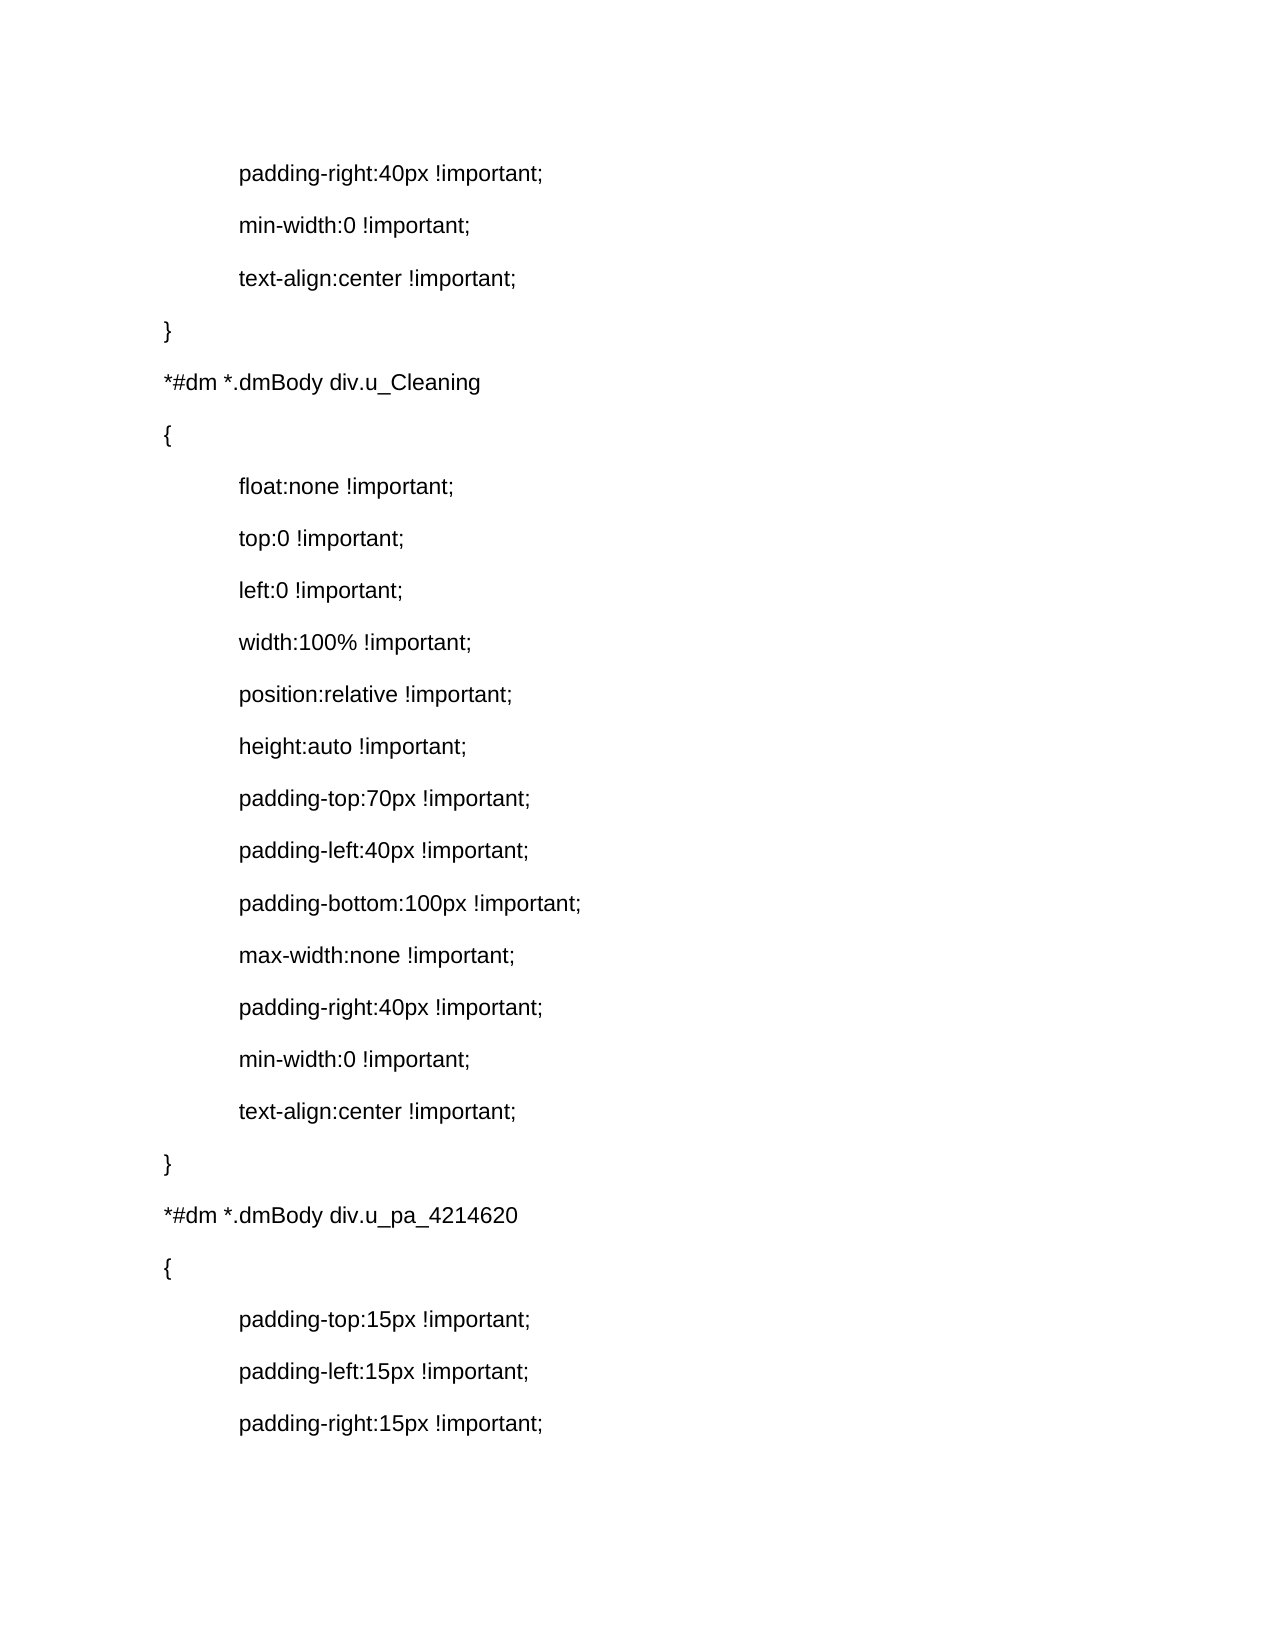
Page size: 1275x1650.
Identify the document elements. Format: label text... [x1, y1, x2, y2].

table_cell width:100% !important; [153, 619, 1125, 671]
table_cell *#dm *.dmBody div.u_pa_4214620 [153, 1192, 1125, 1244]
table_cell text-align:center !important; [153, 254, 1125, 306]
table_cell } [153, 306, 1125, 358]
table_cell min-width:0 !important; [153, 202, 1125, 254]
table_cell padding-top:70px !important; [153, 775, 1125, 827]
table_cell *#dm *.dmBody div.u_Cleaning [153, 358, 1125, 410]
table_cell position:relative !important; [153, 671, 1125, 723]
table_cell padding-right:40px !important; [153, 150, 1125, 202]
table_cell { [153, 410, 1125, 462]
table_cell } [153, 1140, 1125, 1192]
table_cell padding-right:40px !important; [153, 983, 1125, 1035]
table_cell top:0 !important; [153, 515, 1125, 567]
table_cell min-width:0 !important; [153, 1035, 1125, 1087]
table_cell padding-left:40px !important; [153, 827, 1125, 879]
table_cell padding-top:15px !important; [153, 1296, 1125, 1348]
table_cell left:0 !important; [153, 567, 1125, 619]
table_cell padding-bottom:100px !important; [153, 879, 1125, 931]
table_cell height:auto !important; [153, 723, 1125, 775]
table_cell float:none !important; [153, 463, 1125, 514]
table_cell padding-left:15px !important; [153, 1348, 1125, 1400]
table_cell padding-right:15px !important; [153, 1400, 1125, 1452]
table_cell { [153, 1244, 1125, 1296]
table_cell text-align:center !important; [153, 1088, 1125, 1139]
table_cell max-width:none !important; [153, 931, 1125, 983]
